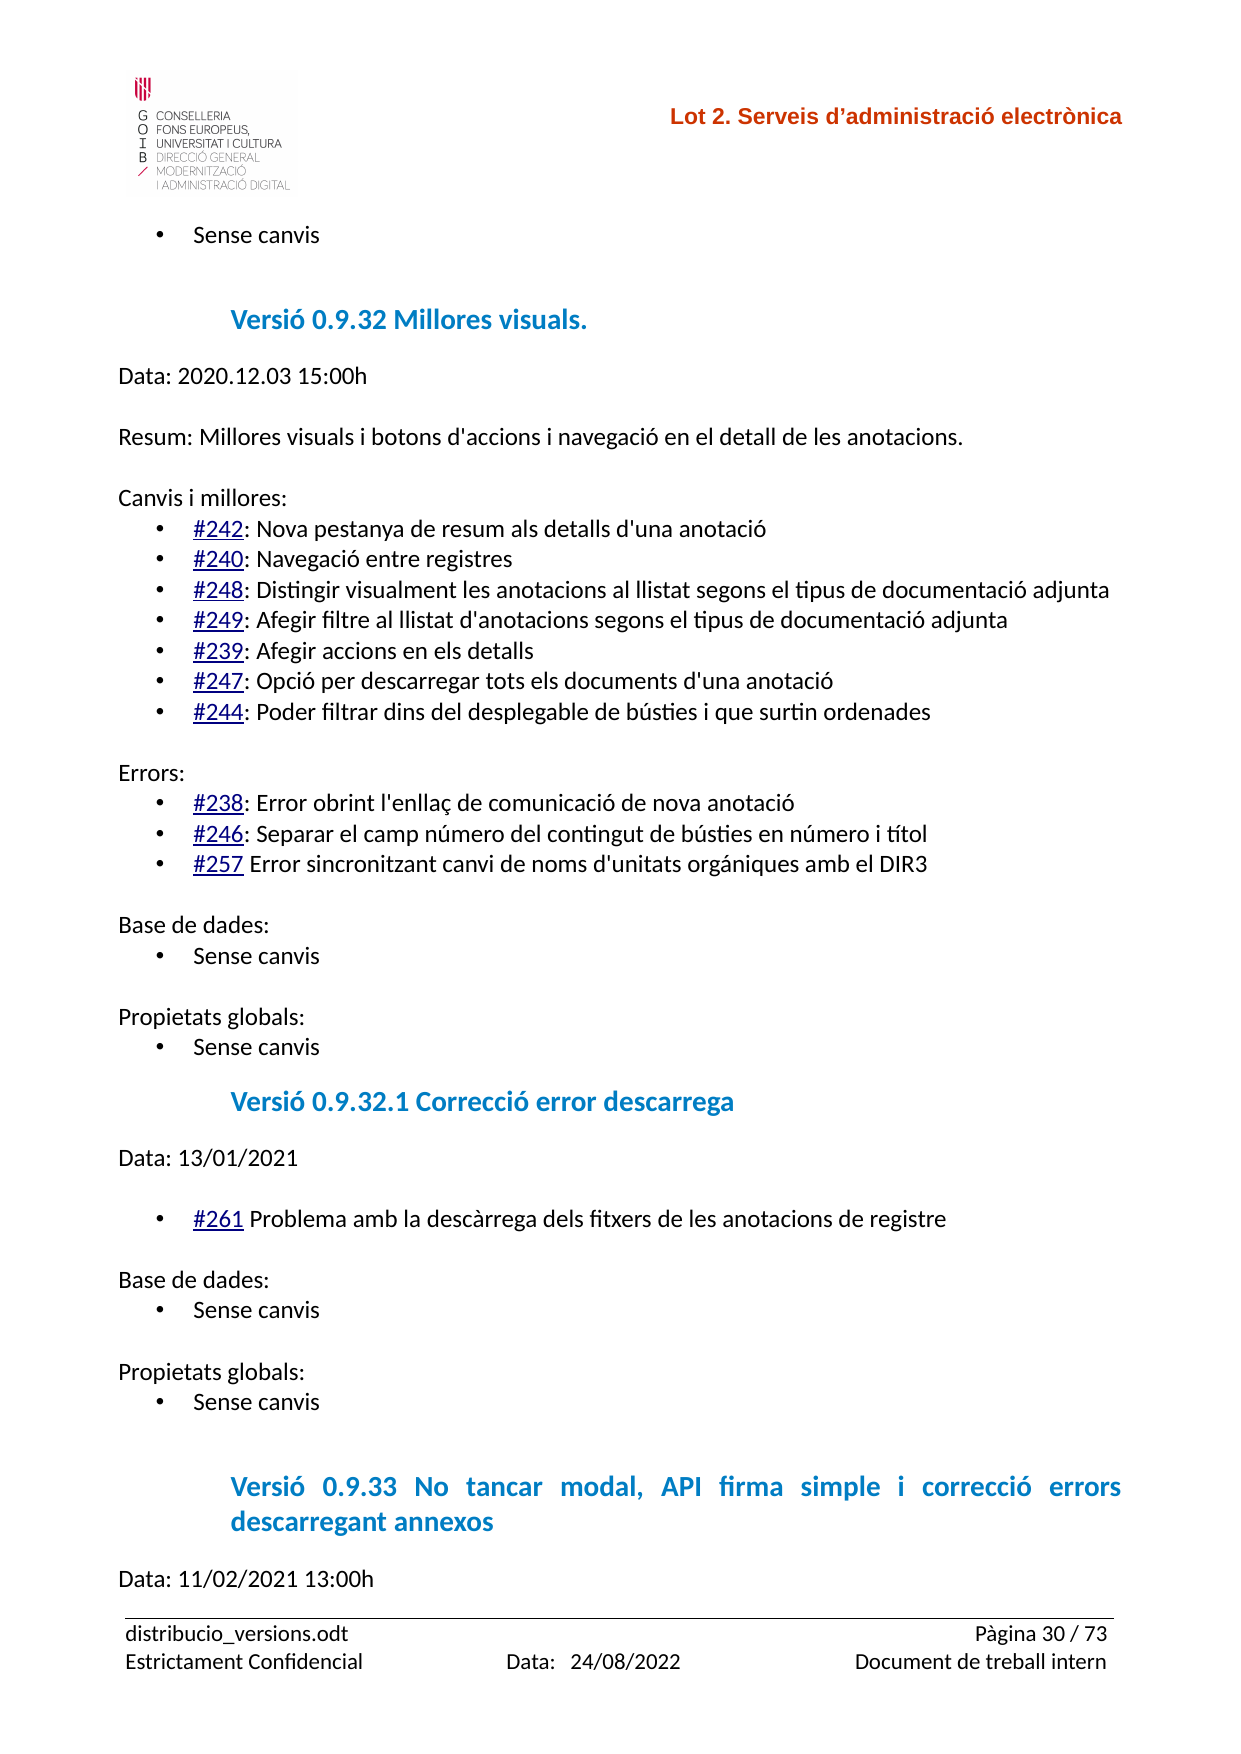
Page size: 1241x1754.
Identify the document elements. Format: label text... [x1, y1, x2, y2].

list Sense canvis [156, 940, 1122, 971]
list #249: Afegir filtre al llistat d'anotacions segons el tipus de documentació adjunta [156, 604, 1122, 635]
picture [126, 70, 299, 197]
list #240: Navegació entre registres [156, 543, 1122, 574]
list Sense canvis [156, 1386, 1122, 1417]
list Sense canvis [156, 219, 1122, 250]
list #257 Error sincronitzant canvi de noms d'unitats orgániques amb el DIR3 [156, 848, 1122, 879]
text Base de dades: [118, 909, 1122, 940]
subtitle Versió 0.9.32 Millores visuals. [153, 301, 1122, 336]
list #248: Distingir visualment les anotacions al llistat segons el tipus de documentació adjunta [156, 574, 1122, 604]
text Canvis i millores: [118, 482, 1122, 513]
list #247: Opció per descarregar tots els documents d'una anotació [156, 665, 1122, 696]
text Propietats globals: [118, 1356, 1122, 1386]
list #238: Error obrint l'enllaç de comunicació de nova anotació [156, 787, 1122, 818]
text Base de dades: [118, 1264, 1122, 1294]
text Data: 13/01/2021 [118, 1142, 1122, 1172]
text Data: 2020.12.03 15:00h [118, 360, 1122, 391]
list #261 Problema amb la descàrrega dels fitxers de les anotacions de registre [156, 1203, 1122, 1233]
text Errors: [118, 757, 1122, 787]
list Sense canvis [156, 1294, 1122, 1325]
text Resum: Millores visuals i botons d'accions i navegació en el detall de les anotacions. [118, 421, 1122, 452]
text Data: 11/02/2021 13:00h [118, 1563, 1122, 1593]
subtitle Versió 0.9.33 No tancar modal, API firma simple i correcció errors descarregant annexos [153, 1468, 1122, 1539]
text Propietats globals: [118, 1001, 1122, 1032]
list #244: Poder filtrar dins del desplegable de bústies i que surtin ordenades [156, 696, 1122, 726]
list Sense canvis [156, 1032, 1122, 1062]
list #242: Nova pestanya de resum als detalls d'una anotació [156, 513, 1122, 543]
list #246: Separar el camp número del contingut de bústies en número i títol [156, 818, 1122, 848]
list #239: Afegir accions en els detalls [156, 635, 1122, 665]
subtitle Versió 0.9.32.1 Correcció error descarrega [153, 1083, 1122, 1118]
